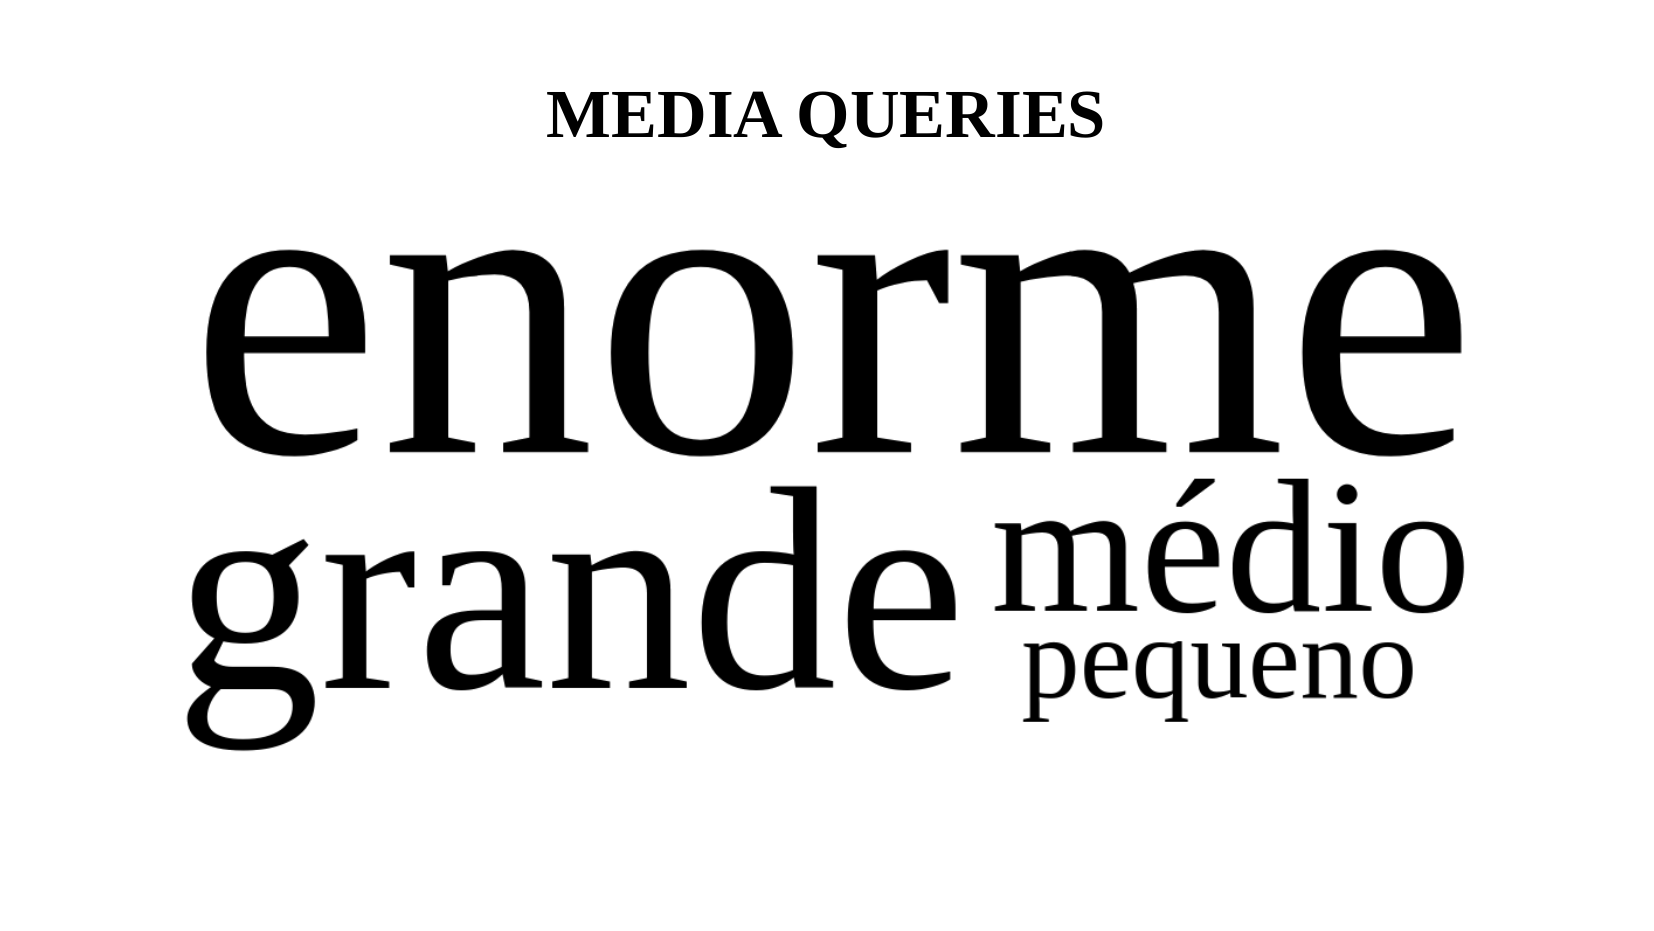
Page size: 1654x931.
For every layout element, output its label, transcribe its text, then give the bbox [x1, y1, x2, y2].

picture [183, 217, 1470, 758]
title MEDIA QUERIES [82, 37, 1571, 193]
